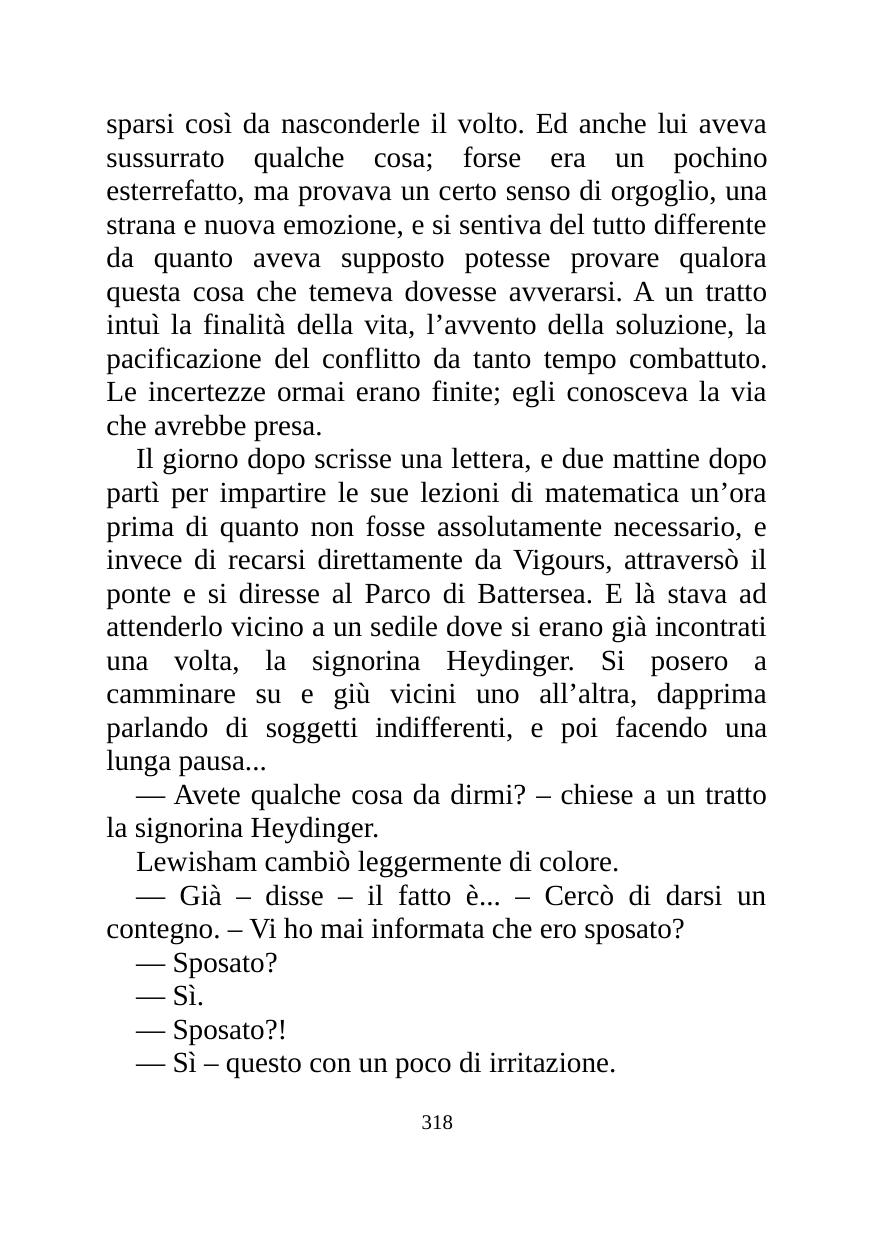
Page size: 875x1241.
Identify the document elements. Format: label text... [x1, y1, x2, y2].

text — Avete qualche cosa da dirmi? – chiese a un tratto la signorina Heydinger. [106, 777, 768, 844]
text Il giorno dopo scrisse una lettera, e due mattine dopo partì per impartire le sue lezioni di matematica un’ora prima di quanto non fosse assolutamente necessario, e invece di recarsi direttamente da Vigours, attraversò il ponte e si diresse al Parco di Battersea. E là stava ad attenderlo vicino a un sedile dove si erano già incontrati una volta, la signorina Heydinger. Si posero a camminare su e giù vicini uno all’altra, dapprima parlando di soggetti indifferenti, e poi facendo una lunga pausa... [106, 442, 768, 777]
text Lewisham cambiò leggermente di colore. [106, 844, 768, 878]
text — Già – disse – il fatto è... – Cercò di darsi un contegno. – Vi ho mai informata che ero sposato? [106, 878, 768, 945]
text — Sì. [106, 978, 768, 1012]
text — Sposato?! [106, 1012, 768, 1045]
text — Sì – questo con un poco di irritazione. [106, 1045, 768, 1079]
text sparsi così da nasconderle il volto. Ed anche lui aveva sussurrato qualche cosa; forse era un pochino esterrefatto, ma provava un certo senso di orgoglio, una strana e nuova emozione, e si sentiva del tutto differente da quanto aveva supposto potesse provare qualora questa cosa che temeva dovesse avverarsi. A un tratto intuì la finalità della vita, l’avvento della soluzione, la pacificazione del conflitto da tanto tempo combattuto. Le incertezze ormai erano finite; egli conosceva la via che avrebbe presa. [106, 106, 768, 442]
text — Sposato? [106, 945, 768, 978]
